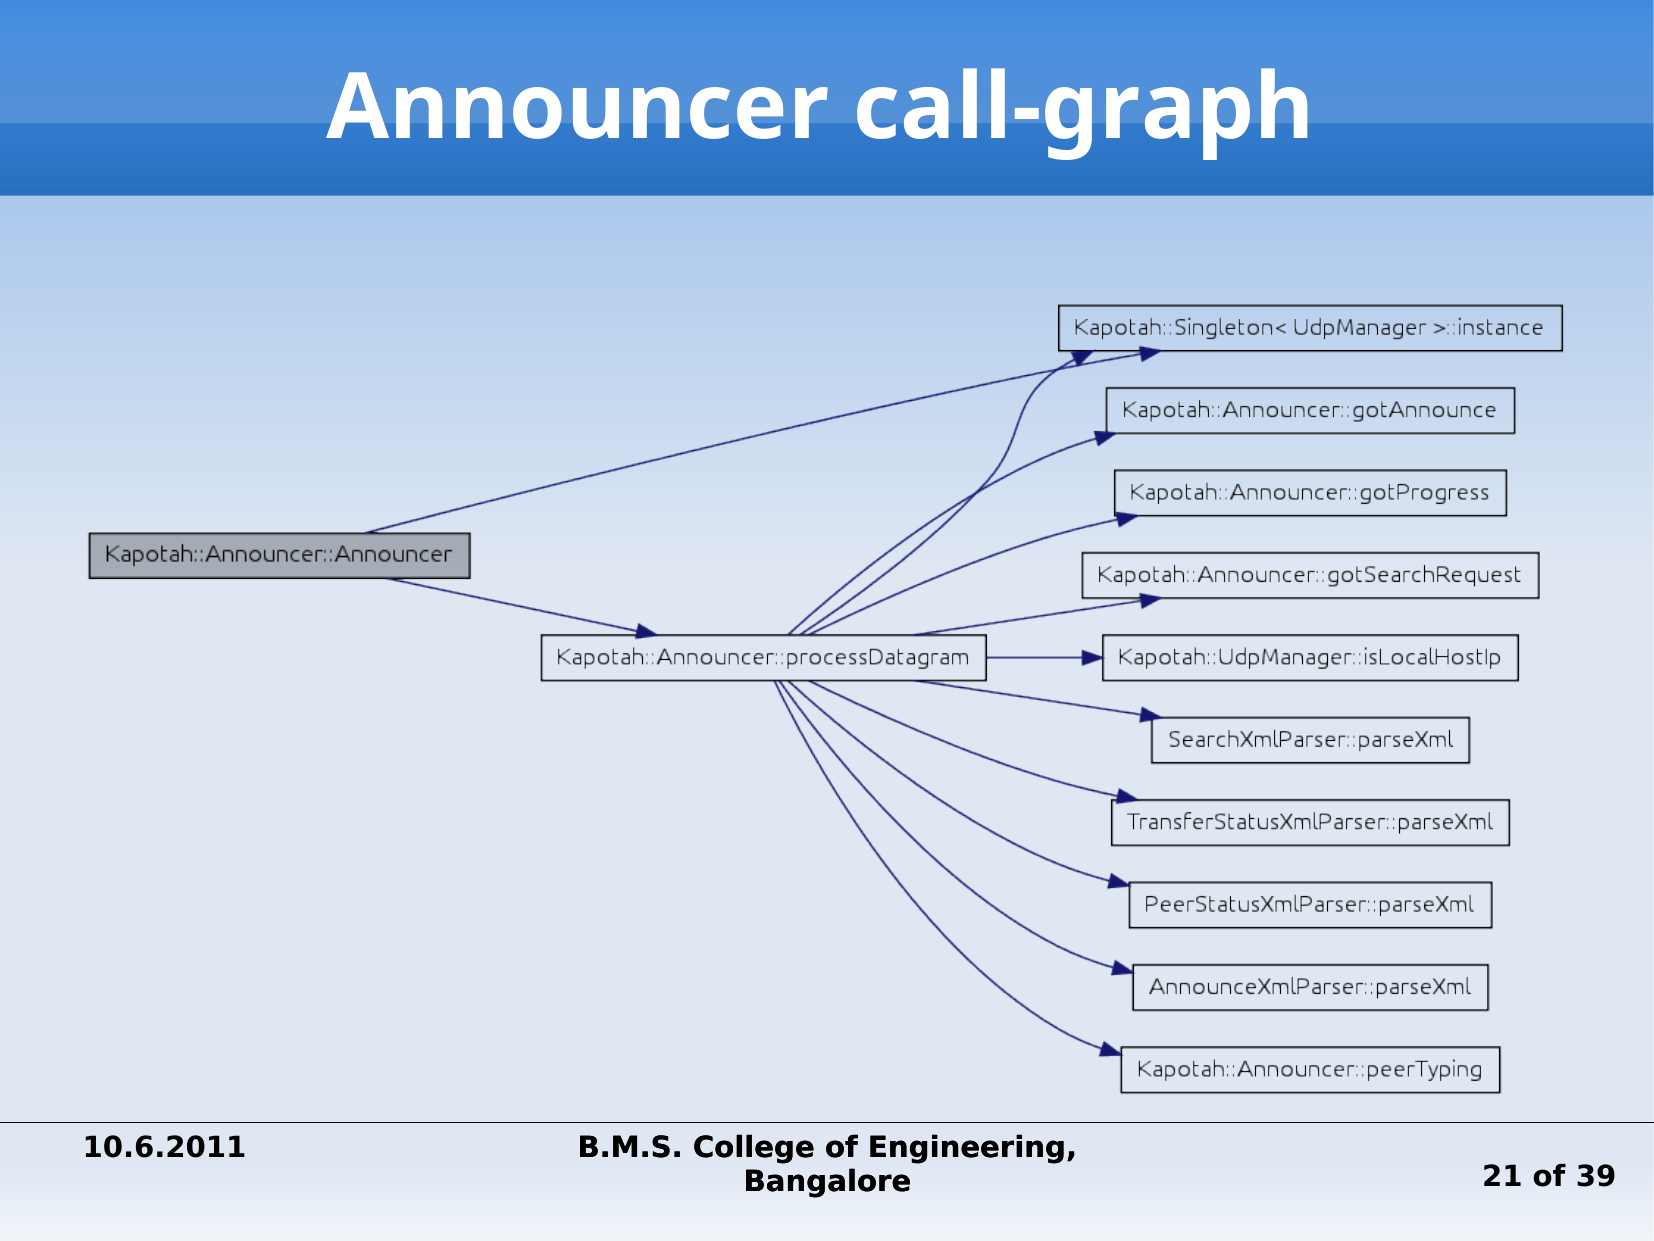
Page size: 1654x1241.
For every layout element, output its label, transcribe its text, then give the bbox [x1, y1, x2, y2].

picture [0, 1123, 1654, 1241]
title Announcer call-graph [76, 0, 1565, 208]
picture [0, 0, 1654, 1122]
